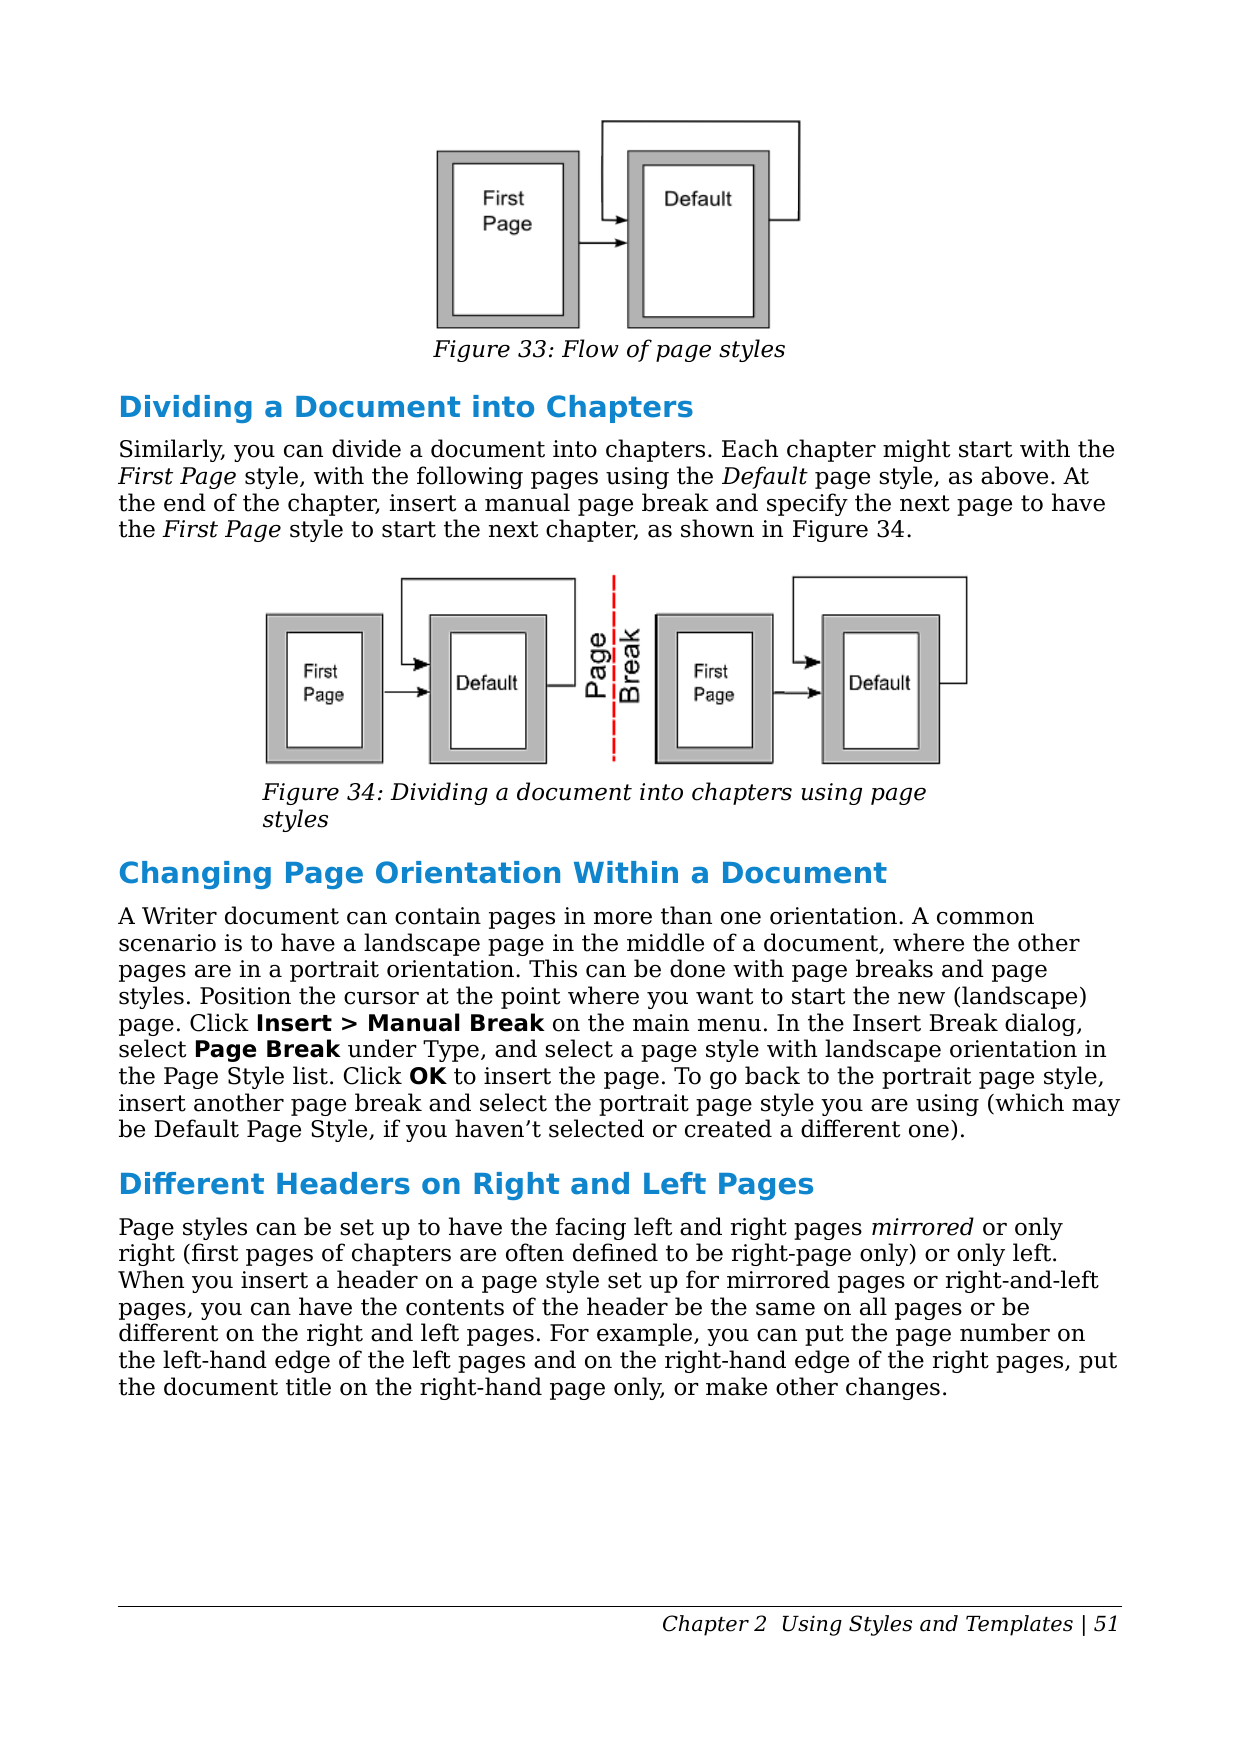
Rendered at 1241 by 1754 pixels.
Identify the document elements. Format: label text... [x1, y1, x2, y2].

text Page styles can be set up to have the facing left and right pages mirrored or only right (first pages of chapters are often defined to be right-page only) or only left. When you insert a header on a page style set up for mirrored pages or right-and-left pages, you can have the contents of the header be the same on all pages or be different on the right and left pages. For example, you can put the page number on the left-hand edge of the left pages and on the right-hand edge of the right pages, put the document title on the right-hand page only, or make other changes. [118, 1214, 1122, 1401]
picture [433, 118, 807, 331]
text Similarly, you can divide a document into chapters. Each chapter might start with the First Page style, with the following pages using the Default page style, as above. At the end of the chapter, insert a manual page break and specify the next page to have the First Page style to start the next chapter, as shown in Figure 34. [118, 437, 1122, 543]
text A Writer document can contain pages in more than one orientation. A common scenario is to have a landscape page in the middle of a document, where the other pages are in a portrait orientation. This can be done with page breaks and page styles. Position the cursor at the point where you want to start the new (landscape) page. Click Insert > Manual Break on the main menu. In the Insert Break dialog, select Page Break under Type, and select a page style with landscape orientation in the Page Style list. Click OK to insert the page. To go back to the portrait page style, insert another page break and select the portrait page style you are using (which may be Default Page Style, if you haven’t selected or created a different one). [118, 903, 1122, 1143]
text Figure 34: Dividing a document into chapters using page styles [262, 779, 978, 833]
subtitle Changing Page Orientation Within a Document [118, 857, 1122, 891]
subtitle Different Headers on Right and Left Pages [118, 1167, 1122, 1201]
subtitle Dividing a Document into Chapters [118, 390, 1122, 424]
picture [262, 568, 973, 773]
text Figure 33: Flow of page styles [433, 337, 807, 363]
